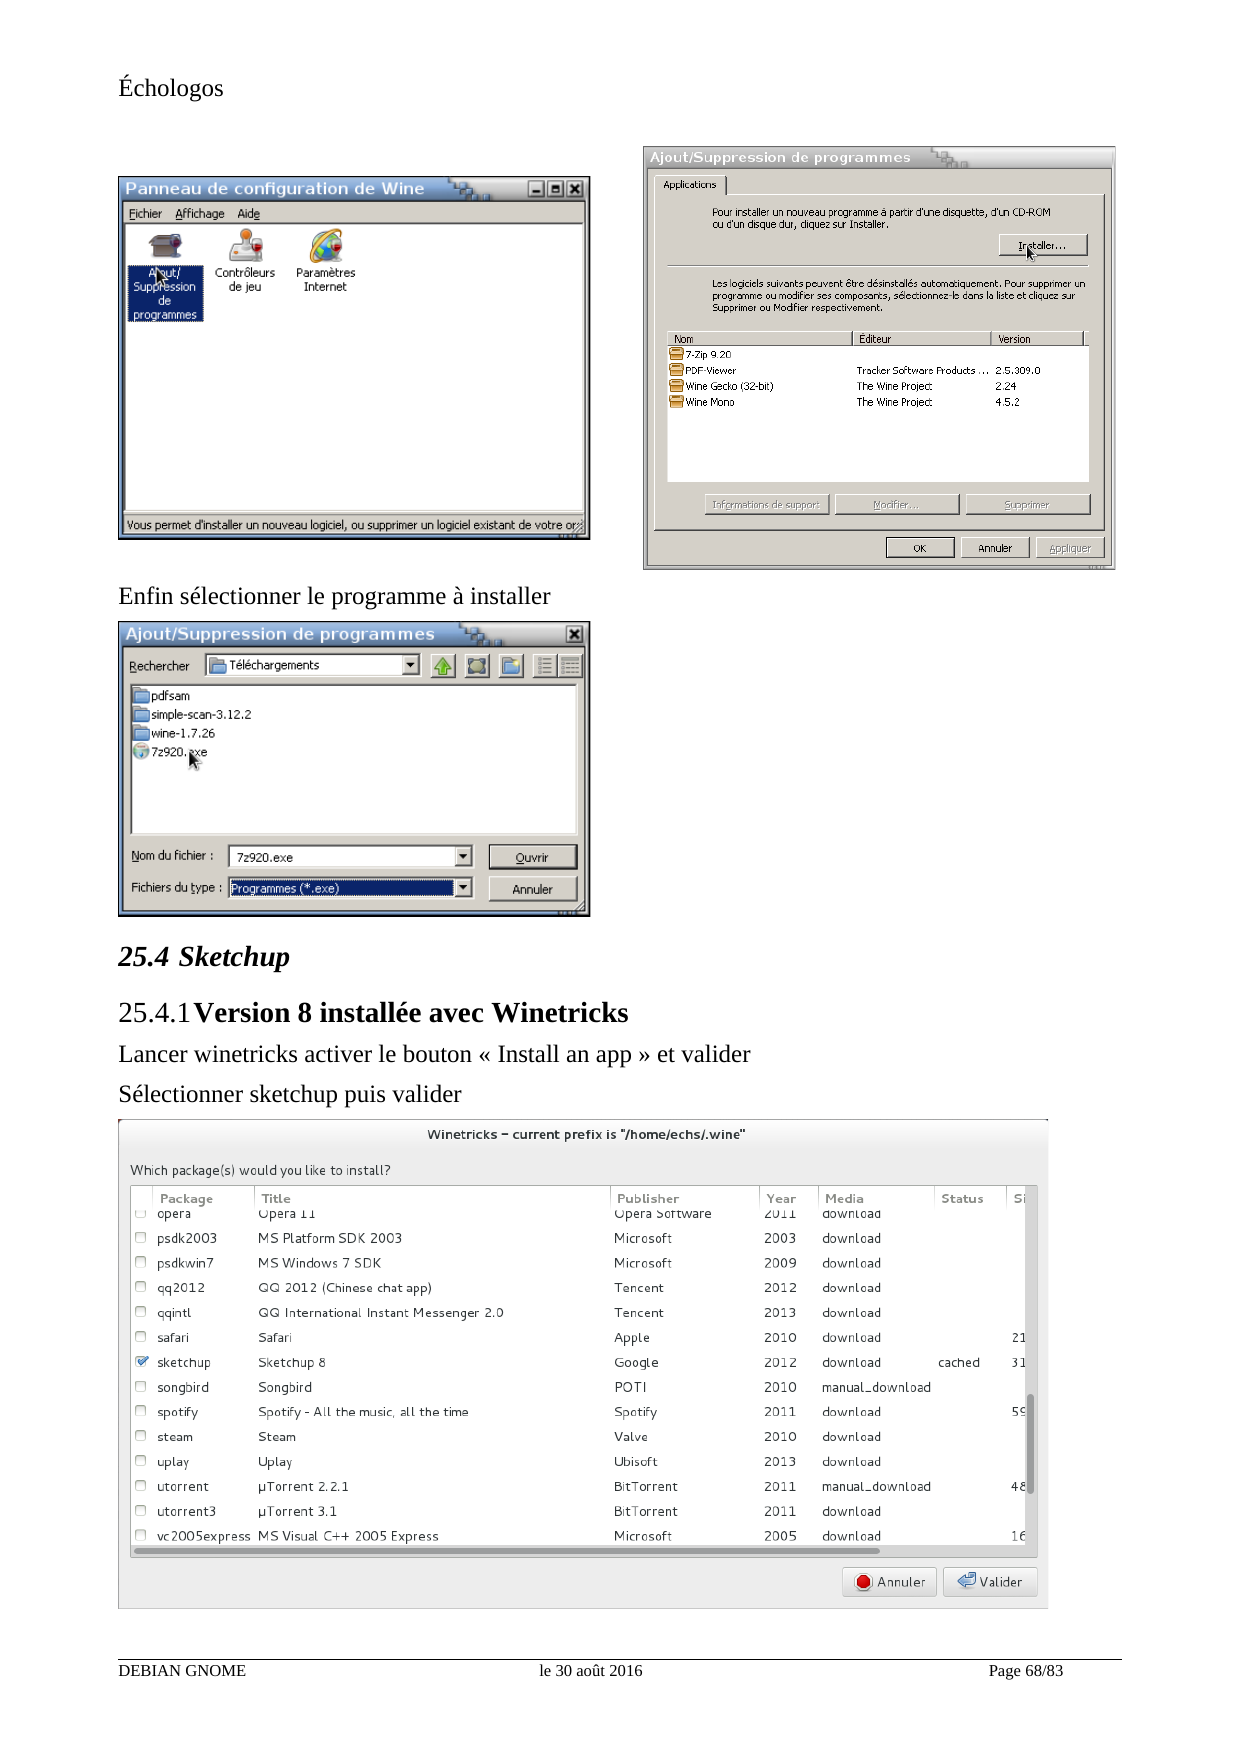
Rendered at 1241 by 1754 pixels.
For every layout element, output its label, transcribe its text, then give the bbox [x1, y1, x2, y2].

text Enfin sélectionner le programme à installer [118, 582, 1122, 609]
text Lancer winetricks activer le bouton « Install an app » et valider [118, 1040, 1122, 1068]
subtitle Version 8 installée avec Winetricks [118, 996, 1122, 1028]
text Sélectionner sketchup puis valider [118, 1080, 1122, 1107]
picture [643, 146, 1116, 570]
picture [118, 176, 591, 540]
picture [118, 1119, 1049, 1609]
picture [118, 621, 591, 917]
subtitle Sketchup [118, 940, 1122, 972]
